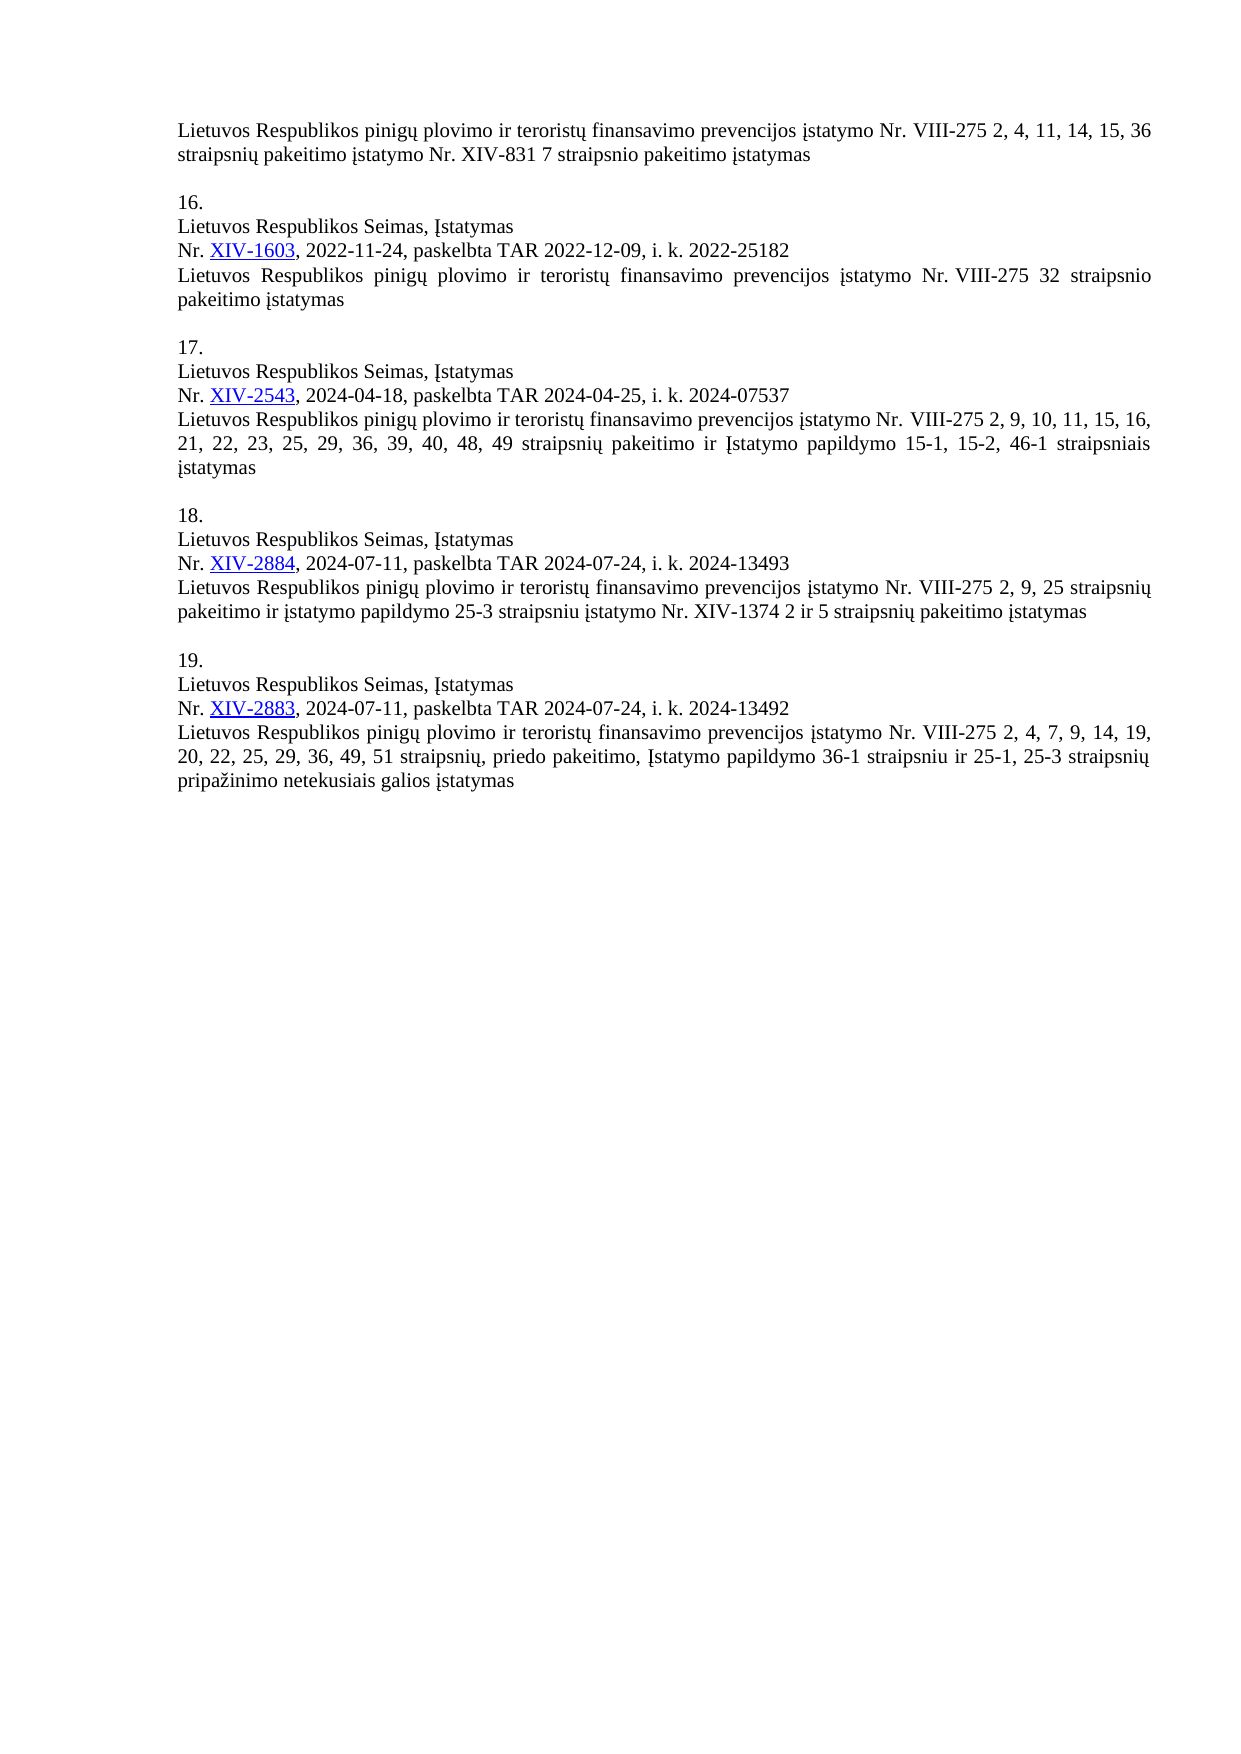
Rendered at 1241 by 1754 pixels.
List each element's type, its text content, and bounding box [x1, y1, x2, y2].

text Nr. XIV-2883, 2024-07-11, paskelbta TAR 2024-07-24, i. k. 2024-13492 [177, 696, 1152, 720]
text 19. [177, 647, 1152, 672]
text Lietuvos Respublikos pinigų plovimo ir teroristų finansavimo prevencijos įstatymo Nr. VIII-275 32 straipsnio pakeitimo įstatymas [177, 262, 1152, 311]
text 18. [177, 503, 1152, 527]
text Lietuvos Respublikos pinigų plovimo ir teroristų finansavimo prevencijos įstatymo Nr. VIII-275 2, 4, 7, 9, 14, 19, 20, 22, 25, 29, 36, 49, 51 straipsnių, priedo pakeitimo, Įstatymo papildymo 36-1 straipsniu ir 25-1, 25-3 straipsnių pripažinimo netekusiais galios įstatymas [177, 720, 1152, 792]
text Lietuvos Respublikos pinigų plovimo ir teroristų finansavimo prevencijos įstatymo Nr. VIII-275 2, 9, 25 straipsnių pakeitimo ir įstatymo papildymo 25-3 straipsniu įstatymo Nr. XIV-1374 2 ir 5 straipsnių pakeitimo įstatymas [177, 575, 1152, 623]
text Nr. XIV-1603, 2022-11-24, paskelbta TAR 2022-12-09, i. k. 2022-25182 [177, 238, 1152, 262]
text Nr. XIV-2884, 2024-07-11, paskelbta TAR 2024-07-24, i. k. 2024-13493 [177, 551, 1152, 575]
text 16. [177, 190, 1152, 214]
text 17. [177, 335, 1152, 359]
text Lietuvos Respublikos Seimas, Įstatymas [177, 214, 1152, 238]
text Lietuvos Respublikos Seimas, Įstatymas [177, 527, 1152, 551]
text Nr. XIV-2543, 2024-04-18, paskelbta TAR 2024-04-25, i. k. 2024-07537 [177, 383, 1152, 407]
text Lietuvos Respublikos pinigų plovimo ir teroristų finansavimo prevencijos įstatymo Nr. VIII-275 2, 4, 11, 14, 15, 36 straipsnių pakeitimo įstatymo Nr. XIV-831 7 straipsnio pakeitimo įstatymas [177, 118, 1152, 166]
text Lietuvos Respublikos Seimas, Įstatymas [177, 359, 1152, 383]
text Lietuvos Respublikos pinigų plovimo ir teroristų finansavimo prevencijos įstatymo Nr. VIII-275 2, 9, 10, 11, 15, 16, 21, 22, 23, 25, 29, 36, 39, 40, 48, 49 straipsnių pakeitimo ir Įstatymo papildymo 15-1, 15-2, 46-1 straipsniais įstatymas [177, 407, 1152, 479]
text Lietuvos Respublikos Seimas, Įstatymas [177, 672, 1152, 696]
